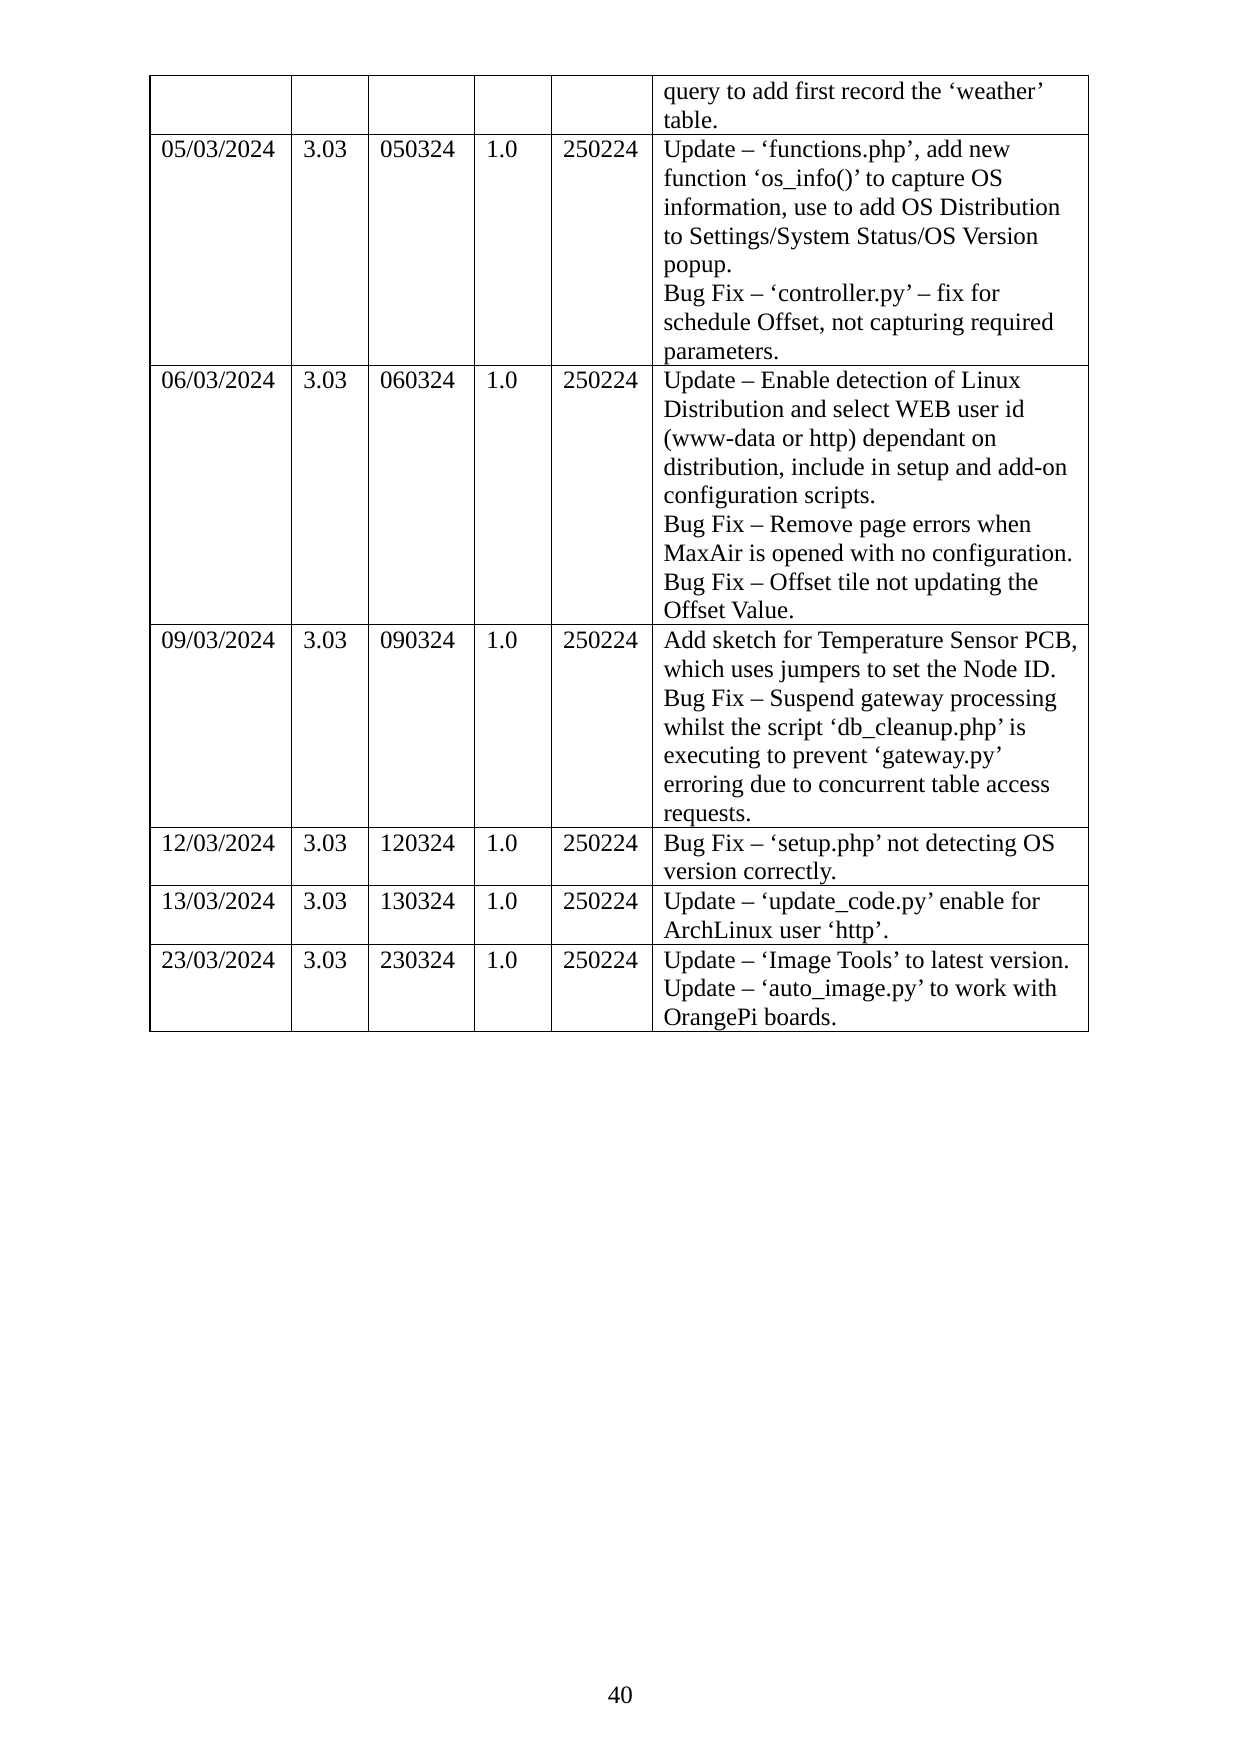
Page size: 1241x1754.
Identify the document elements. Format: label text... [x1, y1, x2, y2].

table_cell 1.0 [475, 886, 551, 944]
table_cell 06/03/2024 [151, 366, 291, 624]
table_cell query to add first record the ‘weather’ table. [653, 76, 1088, 133]
table_cell Update – Enable detection of Linux Distribution and select WEB user id (www-data or http) dependant on distribution, include in setup and add-on configuration scripts. Bug Fix – Remove page errors when MaxAir is opened with no configuration. Bug Fix – Offset tile not updating the Offset Value. [653, 366, 1088, 624]
table_cell [552, 76, 652, 133]
table_cell 13/03/2024 [151, 886, 291, 944]
table_cell 3.03 [292, 945, 368, 1031]
table_cell 1.0 [475, 135, 551, 364]
table_cell 1.0 [475, 625, 551, 827]
table_cell Add sketch for Temperature Sensor PCB, which uses jumpers to set the Node ID. Bug Fix – Suspend gateway processing whilst the script ‘db_cleanup.php’ is executing to prevent ‘gateway.py’ erroring due to concurrent table access requests. [653, 625, 1088, 827]
table_cell 250224 [552, 945, 652, 1031]
table_cell Update – ‘functions.php’, add new function ‘os_info()’ to capture OS information, use to add OS Distribution to Settings/System Status/OS Version popup. Bug Fix – ‘controller.py’ – fix for schedule Offset, not capturing required parameters. [653, 135, 1088, 364]
table_cell 09/03/2024 [151, 625, 291, 827]
table_cell 250224 [552, 135, 652, 364]
table_cell [475, 76, 551, 133]
table_cell 23/03/2024 [151, 945, 291, 1031]
table_cell 050324 [369, 135, 474, 364]
table_cell 120324 [369, 828, 474, 885]
table_cell [369, 76, 474, 133]
table_cell 3.03 [292, 135, 368, 364]
table_cell 3.03 [292, 828, 368, 885]
table_cell 12/03/2024 [151, 828, 291, 885]
table_cell 250224 [552, 886, 652, 944]
table_cell Bug Fix – ‘setup.php’ not detecting OS version correctly. [653, 828, 1088, 885]
table_cell 1.0 [475, 828, 551, 885]
table_cell 060324 [369, 366, 474, 624]
table_cell 3.03 [292, 366, 368, 624]
table_cell 250224 [552, 625, 652, 827]
table_cell [292, 76, 368, 133]
table_cell 090324 [369, 625, 474, 827]
table_cell 250224 [552, 366, 652, 624]
table_cell 230324 [369, 945, 474, 1031]
table_cell 05/03/2024 [151, 135, 291, 364]
table_cell [151, 76, 291, 133]
table_cell 1.0 [475, 366, 551, 624]
table_cell 1.0 [475, 945, 551, 1031]
table_cell Update – ‘update_code.py’ enable for ArchLinux user ‘http’. [653, 886, 1088, 944]
table_cell 3.03 [292, 886, 368, 944]
table_cell 3.03 [292, 625, 368, 827]
table_cell Update – ‘Image Tools’ to latest version. Update – ‘auto_image.py’ to work with OrangePi boards. [653, 945, 1088, 1031]
table_cell 250224 [552, 828, 652, 885]
table_cell 130324 [369, 886, 474, 944]
